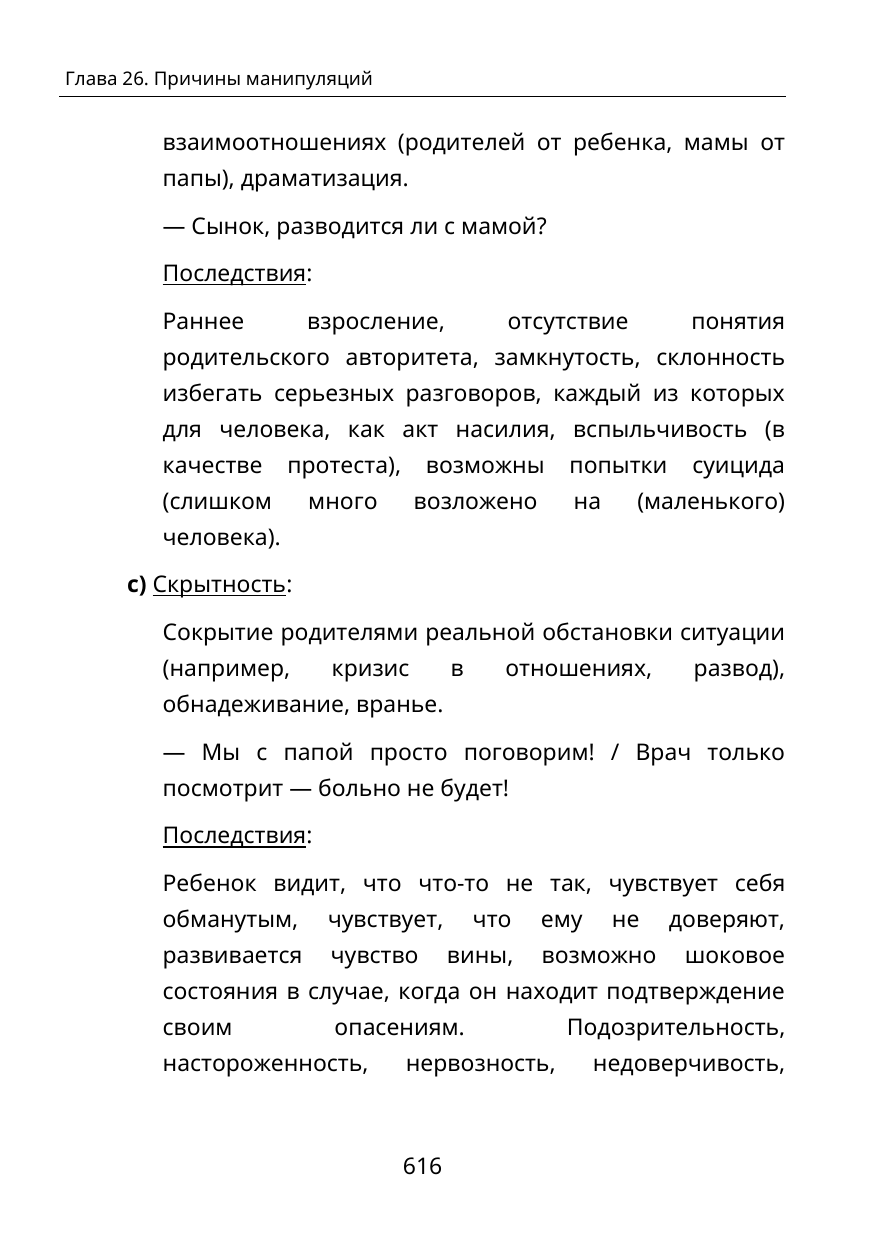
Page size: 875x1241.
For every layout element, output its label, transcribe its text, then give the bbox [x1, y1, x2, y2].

list Ребенок видит, что что-то не так, чувствует себя обманутым, чувствует, что ему не доверяют, развивается чувство вины, возможно шоковое состояния в случае, когда он находит подтверждение своим опасениям. Подозрительность, настороженность, нервозность, недоверчивость, [121, 867, 786, 1078]
list Скрытность: [121, 568, 786, 600]
list Сокрытие родителями реальной обстановки ситуации (например, кризис в отношениях, развод), обнадеживание, вранье. [121, 616, 786, 719]
list Последствия: [121, 819, 786, 851]
list — Сынок, разводится ли с мамой? [121, 210, 786, 241]
list Последствия: [121, 257, 786, 289]
list взаимоотношениях (родителей от ребенка, мамы от папы), драматизация. [121, 126, 786, 193]
list Раннее взросление, отсутствие понятия родительского авторитета, замкнутость, склонность избегать серьезных разговоров, каждый из которых для человека, как акт насилия, вспыльчивость (в качестве протеста), возможны попытки суицида (слишком много возложено на (маленького) человека). [121, 305, 786, 552]
list — Мы с папой просто поговорим! / Врач только посмотрит — больно не будет! [121, 736, 786, 803]
